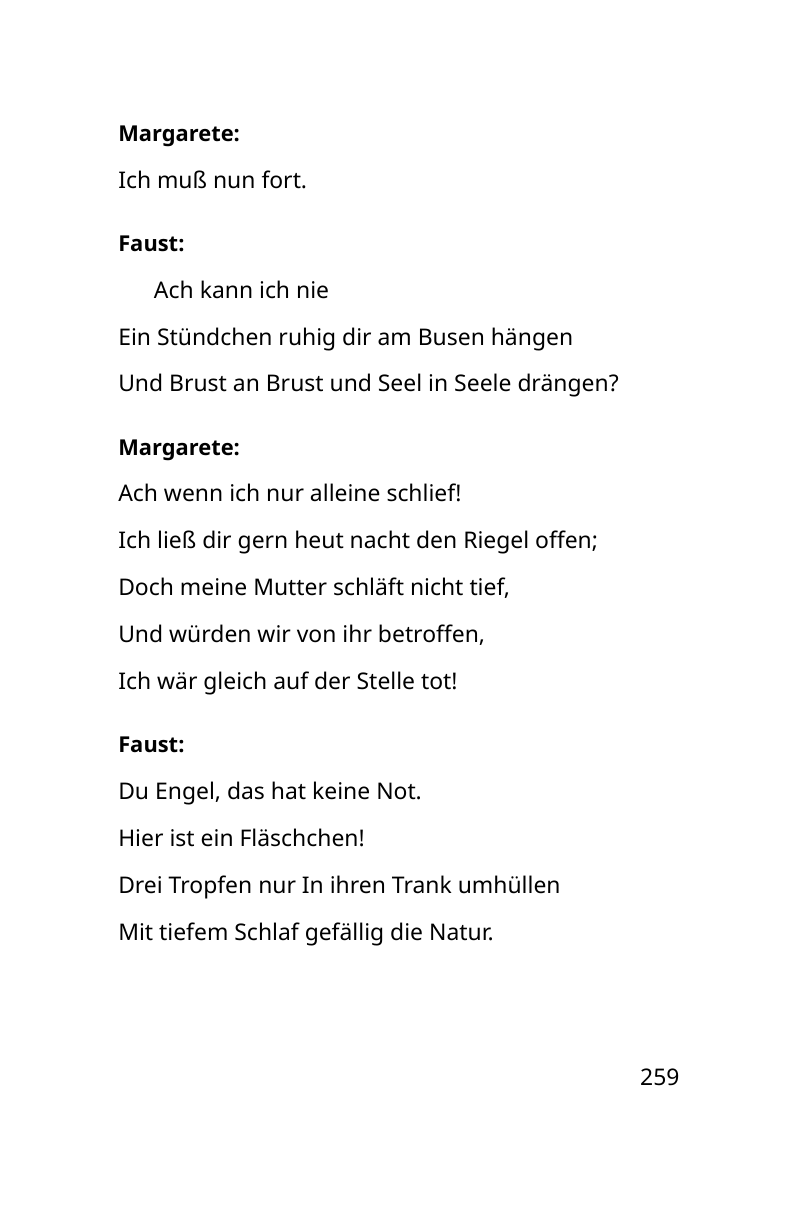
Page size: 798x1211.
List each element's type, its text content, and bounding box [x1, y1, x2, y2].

text Faust: Du Engel, das hat keine Not. Hier ist ein Fläschchen! Drei Tropfen nur In ihren Trank umhüllen Mit tiefem Schlaf gefällig die Natur. [118, 729, 679, 947]
text Faust: Ach kann ich nie Ein Stündchen ruhig dir am Busen hängen Und Brust an Brust und Seel in Seele drängen? [118, 228, 679, 398]
text Margarete: Ich muß nun fort. [118, 118, 679, 195]
text Margarete: Ach wenn ich nur alleine schlief! Ich ließ dir gern heut nacht den Riegel offen; Doch meine Mutter schläft nicht tief, Und würden wir von ihr betroffen, Ich wär gleich auf der Stelle tot! [118, 432, 679, 696]
